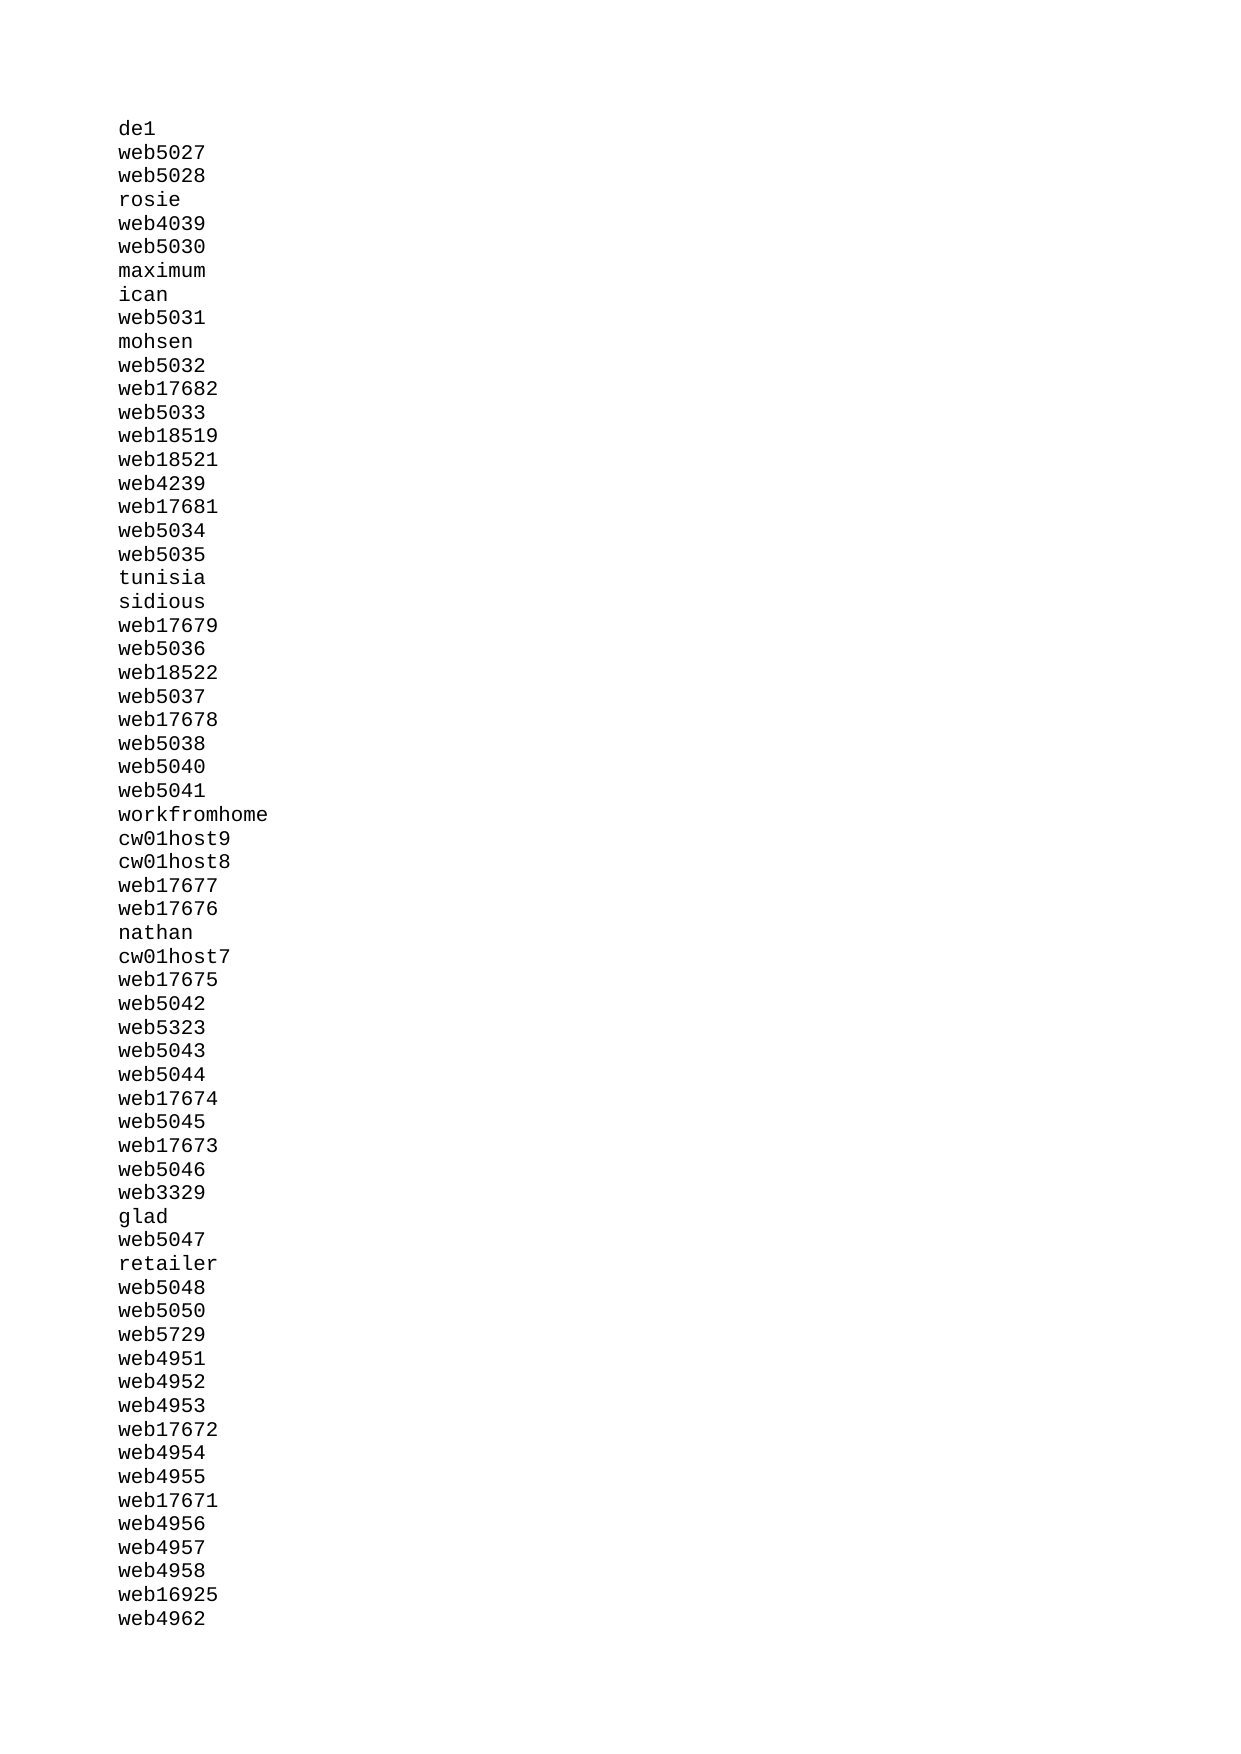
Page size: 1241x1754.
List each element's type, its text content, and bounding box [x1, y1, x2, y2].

text web5037 [118, 686, 1122, 709]
text web3329 [118, 1182, 1122, 1206]
text web4956 [118, 1513, 1122, 1537]
text workfromhome [118, 804, 1122, 827]
text web5032 [118, 354, 1122, 378]
text web17675 [118, 969, 1122, 993]
text de1 [118, 118, 1122, 142]
text web5030 [118, 236, 1122, 260]
text web17673 [118, 1135, 1122, 1158]
text web5042 [118, 993, 1122, 1017]
text web17671 [118, 1489, 1122, 1513]
text web4951 [118, 1348, 1122, 1371]
text web5044 [118, 1064, 1122, 1088]
text web4954 [118, 1442, 1122, 1466]
text web5040 [118, 757, 1122, 780]
text web17674 [118, 1088, 1122, 1111]
text web17677 [118, 875, 1122, 898]
text web16925 [118, 1584, 1122, 1608]
text web4955 [118, 1466, 1122, 1489]
text cw01host8 [118, 851, 1122, 875]
text web17676 [118, 898, 1122, 922]
text rosie [118, 189, 1122, 213]
text web5035 [118, 544, 1122, 567]
text web5027 [118, 142, 1122, 165]
text cw01host9 [118, 827, 1122, 851]
text web17672 [118, 1419, 1122, 1442]
text web17681 [118, 496, 1122, 520]
text web5041 [118, 780, 1122, 804]
text sidious [118, 591, 1122, 615]
text web4239 [118, 473, 1122, 496]
text web4958 [118, 1561, 1122, 1584]
text web5048 [118, 1277, 1122, 1300]
text nathan [118, 922, 1122, 946]
text web18522 [118, 662, 1122, 686]
text web4952 [118, 1371, 1122, 1395]
text web17678 [118, 709, 1122, 733]
text web5050 [118, 1300, 1122, 1324]
text cw01host7 [118, 946, 1122, 969]
text web5046 [118, 1158, 1122, 1182]
text web17682 [118, 378, 1122, 402]
text mohsen [118, 331, 1122, 354]
text web5036 [118, 638, 1122, 662]
text web4953 [118, 1395, 1122, 1419]
text web17679 [118, 615, 1122, 638]
text web18519 [118, 426, 1122, 449]
text ican [118, 284, 1122, 307]
text web5034 [118, 520, 1122, 544]
text tunisia [118, 567, 1122, 591]
text glad [118, 1206, 1122, 1229]
text web4957 [118, 1537, 1122, 1561]
text web5038 [118, 733, 1122, 757]
text web5033 [118, 402, 1122, 426]
text web5043 [118, 1040, 1122, 1064]
text web5729 [118, 1324, 1122, 1348]
text retailer [118, 1253, 1122, 1277]
text web5045 [118, 1111, 1122, 1135]
text web4039 [118, 213, 1122, 236]
text maximum [118, 260, 1122, 284]
text web5047 [118, 1229, 1122, 1253]
text web5031 [118, 307, 1122, 331]
text web5028 [118, 165, 1122, 189]
text web5323 [118, 1017, 1122, 1040]
text web4962 [118, 1608, 1122, 1631]
text web18521 [118, 449, 1122, 473]
